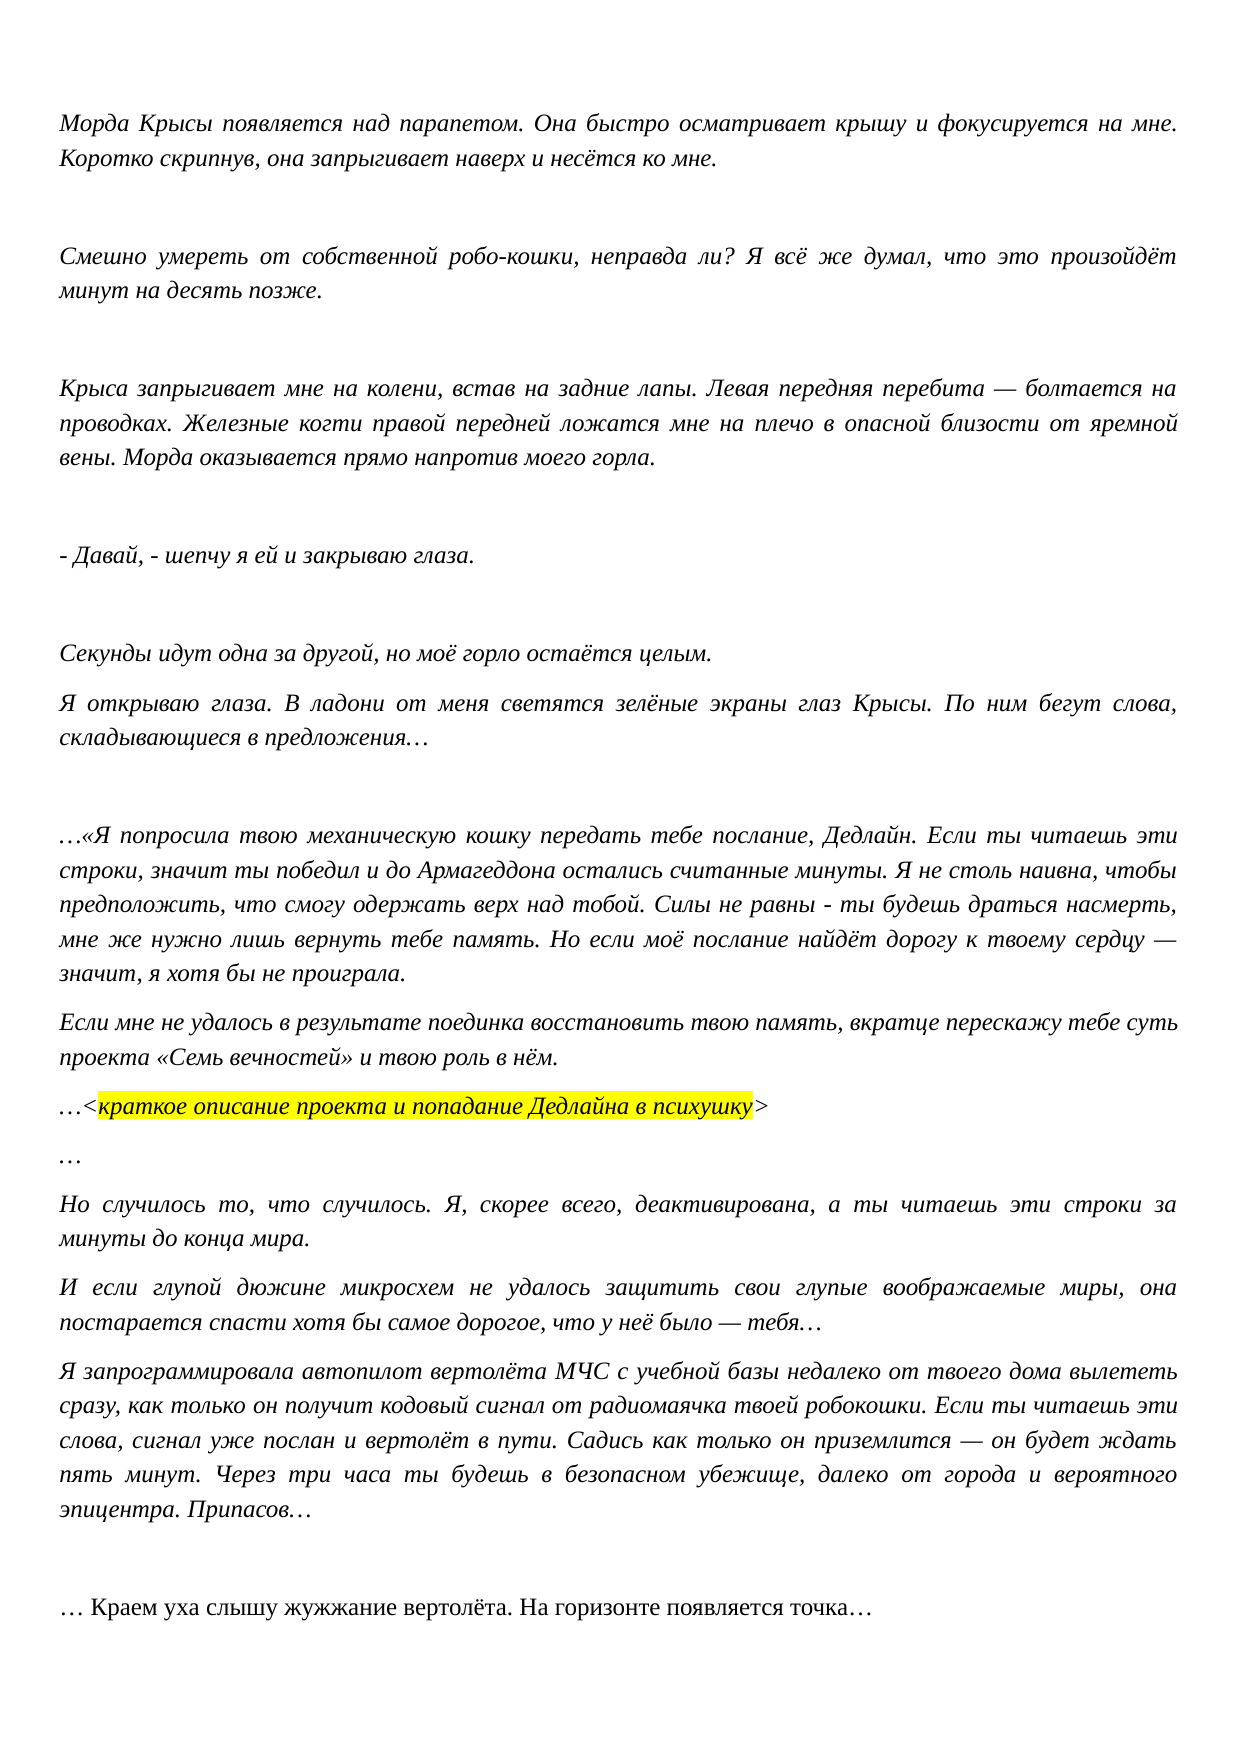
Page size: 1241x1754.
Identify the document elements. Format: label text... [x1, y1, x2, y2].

text … Краем уха слышу жужжание вертолёта. На горизонте появляется точка… [59, 1592, 1181, 1621]
text Смешно умереть от собственной робо-кошки, неправда ли? Я всё же думал, что это произойдёт минут на десять позже. [59, 241, 1181, 304]
text Крыса запрыгивает мне на колени, встав на задние лапы. Левая передняя перебита — болтается на проводках. Железные когти правой передней ложатся мне на плечо в опасной близости от яремной вены. Морда оказывается прямо напротив моего горла. [59, 373, 1181, 471]
text Я запрограммировала автопилот вертолёта МЧС с учебной базы недалеко от твоего дома вылететь сразу, как только он получит кодовый сигнал от радиомаячка твоей робокошки. Если ты читаешь эти слова, сигнал уже послан и вертолёт в пути. Садись как только он приземлится — он будет ждать пять минут. Через три часа ты будешь в безопасном убежище, далеко от города и вероятного эпицентра. Припасов… [59, 1356, 1181, 1523]
text И если глупой дюжине микросхем не удалось защитить свои глупые воображаемые миры, она постарается спасти хотя бы самое дорогое, что у неё было — тебя… [59, 1272, 1181, 1336]
text Секунды идут одна за другой, но моё горло остаётся целым. [59, 638, 1181, 667]
text Морда Крысы появляется над парапетом. Она быстро осматривает крышу и фокусируется на мне. Коротко скрипнув, она запрыгивает наверх и несётся ко мне. [59, 108, 1181, 171]
text …<краткое описание проекта и попадание Дедлайна в психушку> [59, 1091, 1181, 1119]
text … [59, 1140, 1181, 1168]
text Если мне не удалось в результате поединка восстановить твою память, вкратце перескажу тебе суть проекта «Семь вечностей» и твою роль в нём. [59, 1007, 1181, 1070]
text …«Я попросила твою механическую кошку передать тебе послание, Дедлайн. Если ты читаешь эти строки, значит ты победил и до Армагеддона остались считанные минуты. Я не столь наивна, чтобы предположить, что смогу одержать верх над тобой. Силы не равны - ты будешь драться насмерть, мне же нужно лишь вернуть тебе память. Но если моё послание найдёт дорогу к твоему сердцу — значит, я хотя бы не проиграла. [59, 820, 1181, 987]
text - Давай, - шепчу я ей и закрываю глаза. [59, 540, 1181, 569]
text Я открываю глаза. В ладони от меня светятся зелёные экраны глаз Крысы. По ним бегут слова, складывающиеся в предложения… [59, 688, 1181, 751]
text Но случилось то, что случилось. Я, скорее всего, деактивирована, а ты читаешь эти строки за минуты до конца мира. [59, 1189, 1181, 1252]
